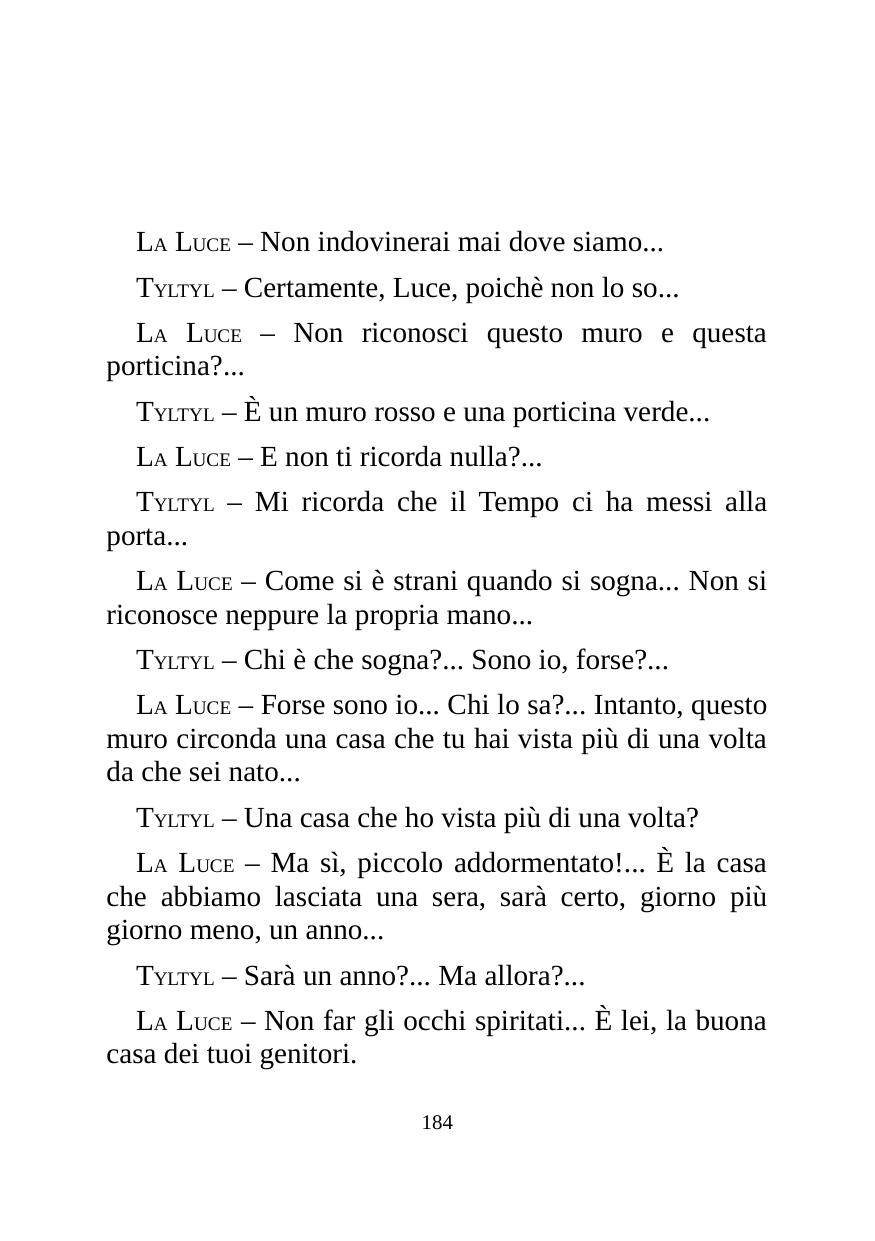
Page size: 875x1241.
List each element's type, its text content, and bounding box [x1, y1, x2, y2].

text Tyltyl – Certamente, Luce, poichè non lo so... [106, 270, 768, 303]
text Tyltyl – Sarà un anno?... Ma allora?... [106, 958, 768, 991]
text La Luce – Ma sì, piccolo addormentato!... È la casa che abbiamo lasciata una sera, sarà certo, giorno più giorno meno, un anno... [106, 845, 768, 946]
text La Luce – Non far gli occhi spiritati... È lei, la buona casa dei tuoi genitori. [106, 1003, 768, 1070]
text Tyltyl – È un muro rosso e una porticina verde... [106, 394, 768, 427]
text La Luce – E non ti ricorda nulla?... [106, 439, 768, 473]
text La Luce – Non indovinerai mai dove siamo... [106, 224, 768, 258]
text Tyltyl – Chi è che sogna?... Sono io, forse?... [106, 642, 768, 676]
text Tyltyl – Una casa che ho vista più di una volta? [106, 800, 768, 833]
text La Luce – Come si è strani quando si sogna... Non si riconosce neppure la propria mano... [106, 563, 768, 630]
text La Luce – Non riconosci questo muro e questa porticina?... [106, 315, 768, 382]
text Tyltyl – Mi ricorda che il Tempo ci ha messi alla porta... [106, 484, 768, 552]
text La Luce – Forse sono io... Chi lo sa?... Intanto, questo muro circonda una casa che tu hai vista più di una volta da che sei nato... [106, 687, 768, 788]
